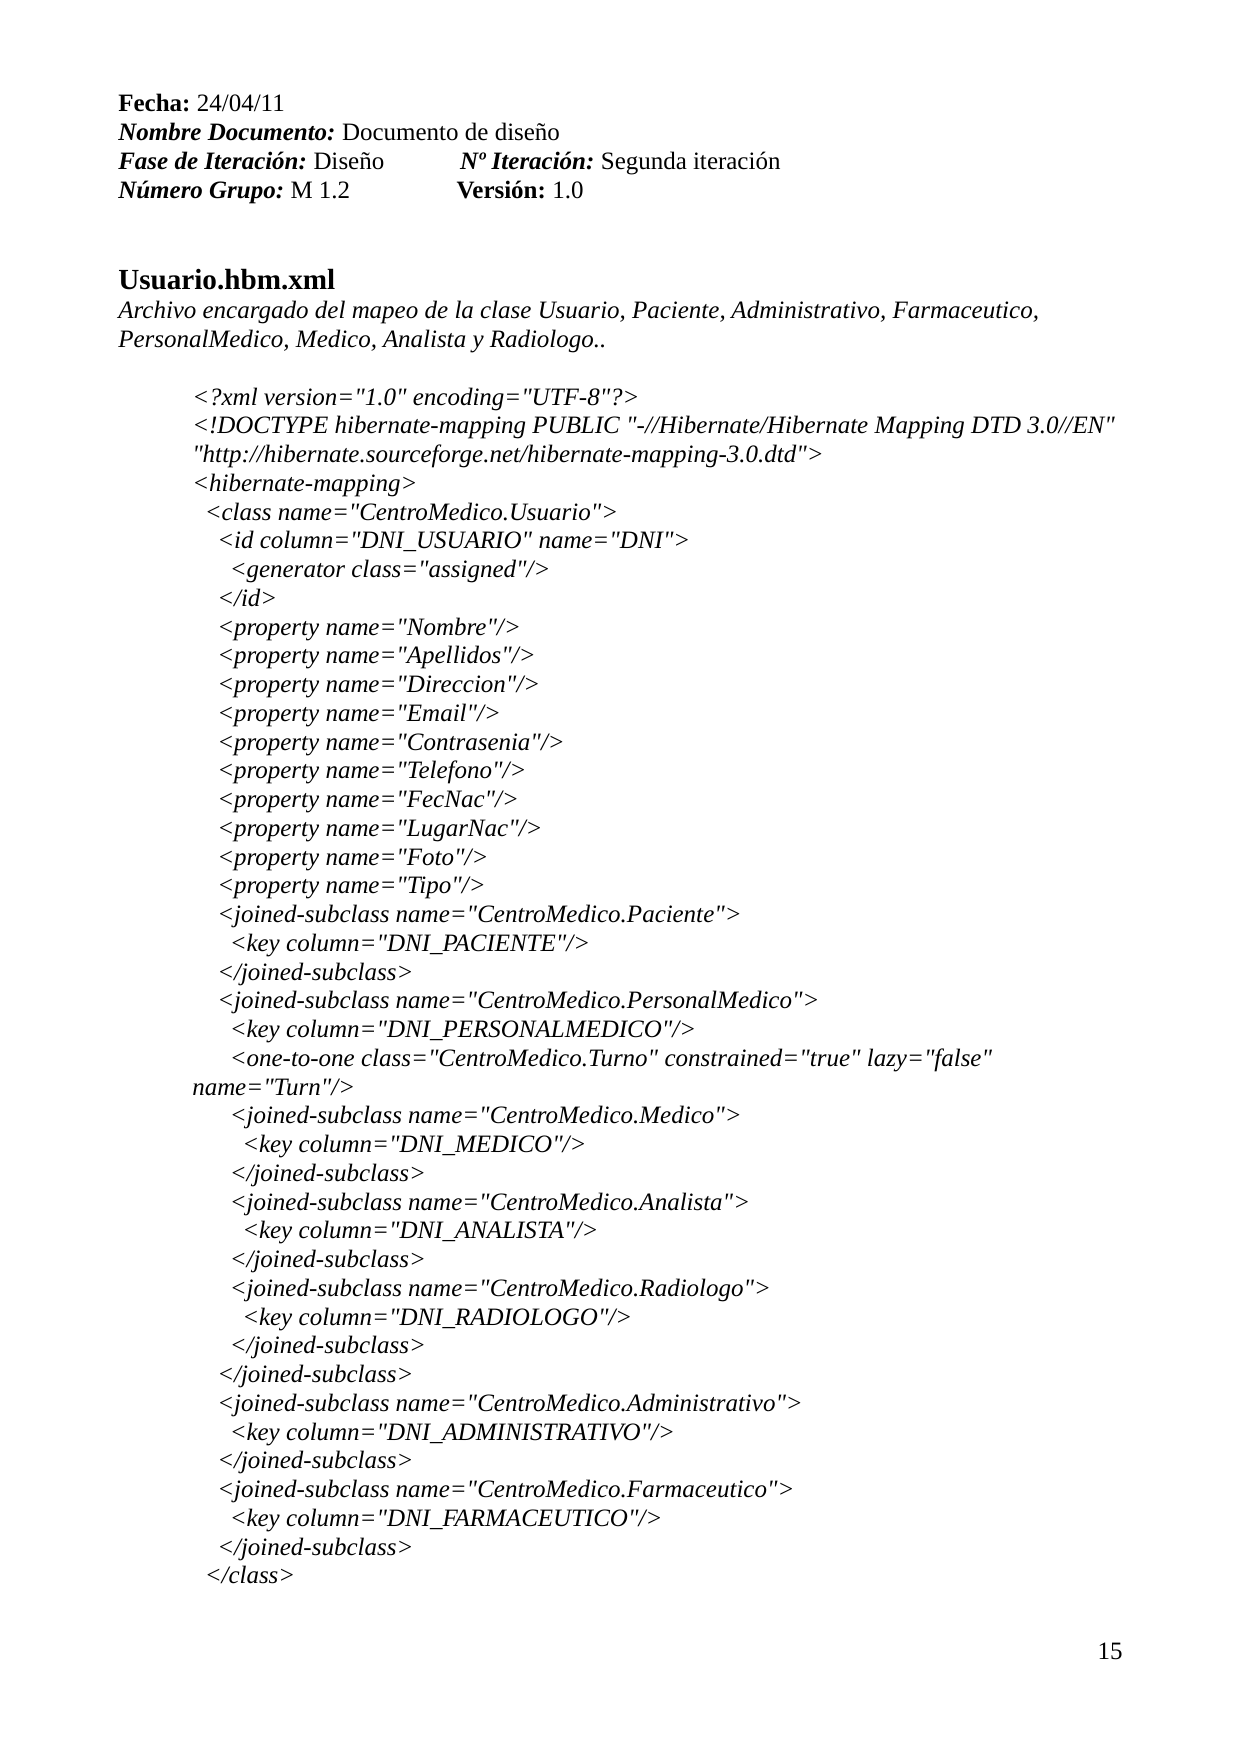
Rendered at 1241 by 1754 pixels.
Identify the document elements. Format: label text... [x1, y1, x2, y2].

text <key column="DNI_MEDICO"/> [192, 1129, 1122, 1158]
text <joined-subclass name="CentroMedico.Medico"> [192, 1100, 1122, 1129]
text <one-to-one class="CentroMedico.Turno" constrained="true" lazy="false" name="Turn"/> [192, 1043, 1122, 1100]
text </id> [192, 583, 1122, 612]
text </joined-subclass> [192, 1330, 1122, 1359]
text </joined-subclass> [192, 1244, 1122, 1273]
text <key column="DNI_RADIOLOGO"/> [192, 1302, 1122, 1330]
text </joined-subclass> [192, 1359, 1122, 1388]
text </joined-subclass> [192, 1158, 1122, 1187]
text <property name="Foto"/> [192, 842, 1122, 870]
text <generator class="assigned"/> [192, 554, 1122, 583]
text <property name="Telefono"/> [192, 755, 1122, 784]
text Archivo encargado del mapeo de la clase Usuario, Paciente, Administrativo, Farmaceutico, PersonalMedico, Medico, Analista y Radiologo.. [118, 295, 1122, 353]
text <property name="LugarNac"/> [192, 813, 1122, 842]
text <key column="DNI_ANALISTA"/> [192, 1215, 1122, 1244]
text Usuario.hbm.xml [118, 262, 1122, 295]
text <property name="Tipo"/> [192, 870, 1122, 899]
text <property name="Nombre"/> [192, 612, 1122, 640]
text <joined-subclass name="CentroMedico.Farmaceutico"> [192, 1474, 1122, 1503]
text </joined-subclass> [192, 957, 1122, 985]
text <property name="Contrasenia"/> [192, 727, 1122, 755]
text <joined-subclass name="CentroMedico.Analista"> [192, 1187, 1122, 1215]
text <property name="Direccion"/> [192, 669, 1122, 698]
text <?xml version="1.0" encoding="UTF-8"?> [192, 382, 1122, 410]
text <key column="DNI_ADMINISTRATIVO"/> [192, 1417, 1122, 1445]
text <class name="CentroMedico.Usuario"> [192, 497, 1122, 525]
text <property name="Apellidos"/> [192, 640, 1122, 669]
text <property name="FecNac"/> [192, 784, 1122, 813]
text <joined-subclass name="CentroMedico.Radiologo"> [192, 1273, 1122, 1302]
text </joined-subclass> [192, 1532, 1122, 1560]
text <hibernate-mapping> [192, 468, 1122, 497]
text <key column="DNI_PERSONALMEDICO"/> [192, 1014, 1122, 1043]
text <!DOCTYPE hibernate-mapping PUBLIC "-//Hibernate/Hibernate Mapping DTD 3.0//EN" "http://hibernate.sourceforge.net/hibernate-mapping-3.0.dtd"> [192, 410, 1122, 468]
text <key column="DNI_FARMACEUTICO"/> [192, 1503, 1122, 1532]
text </class> [192, 1560, 1122, 1589]
text <id column="DNI_USUARIO" name="DNI"> [192, 525, 1122, 554]
text <property name="Email"/> [192, 698, 1122, 727]
text <key column="DNI_PACIENTE"/> [192, 928, 1122, 957]
text <joined-subclass name="CentroMedico.Paciente"> [192, 899, 1122, 928]
text <joined-subclass name="CentroMedico.Administrativo"> [192, 1388, 1122, 1417]
text <joined-subclass name="CentroMedico.PersonalMedico"> [192, 985, 1122, 1014]
text </joined-subclass> [192, 1445, 1122, 1474]
